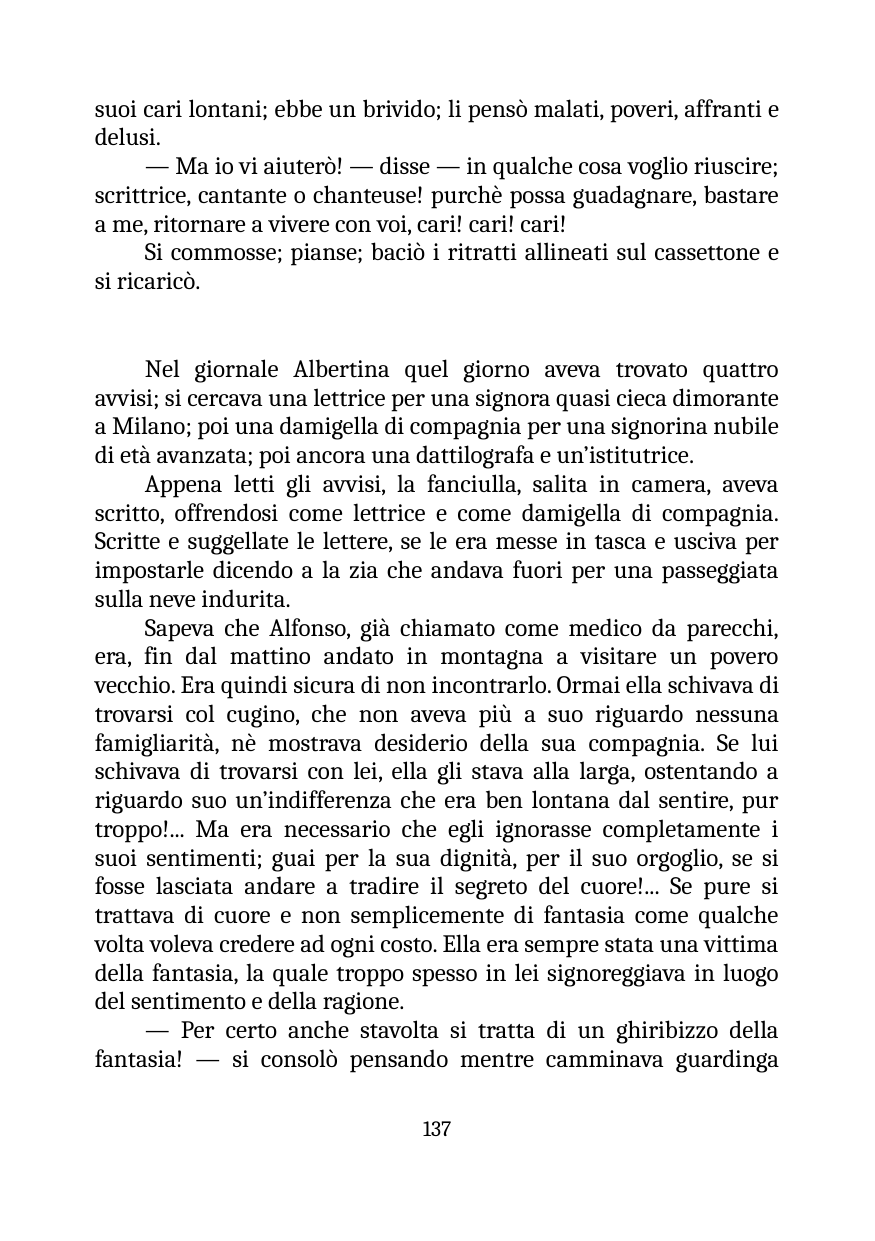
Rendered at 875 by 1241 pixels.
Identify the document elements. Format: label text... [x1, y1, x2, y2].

text suoi cari lontani; ebbe un brivido; li pensò malati, poveri, affranti e delusi. [94, 94, 779, 152]
text — Ma io vi aiuterò! — disse — in qualche cosa voglio riuscire; scrittrice, cantante o chanteuse! purchè possa guadagnare, bastare a me, ritornare a vivere con voi, cari! cari! cari! [94, 152, 779, 238]
text Nel giornale Albertina quel giorno aveva trovato quattro avvisi; si cercava una lettrice per una signora quasi cieca dimorante a Milano; poi una damigella di compagnia per una signorina nubile di età avanzata; poi ancora una dattilografa e un’istitutrice. [94, 355, 779, 470]
text — Per certo anche stavolta si tratta di un ghiribizzo della fantasia! — si consolò pensando mentre camminava guardinga [94, 1016, 779, 1073]
text Appena letti gli avvisi, la fanciulla, salita in camera, aveva scritto, offrendosi come lettrice e come damigella di compagnia. Scritte e suggellate le lettere, se le era messe in tasca e usciva per impostarle dicendo a la zia che andava fuori per una passeggiata sulla neve indurita. [94, 470, 779, 613]
text Sapeva che Alfonso, già chiamato come medico da parecchi, era, fin dal mattino andato in montagna a visitare un povero vecchio. Era quindi sicura di non incontrarlo. Ormai ella schivava di trovarsi col cugino, che non aveva più a suo riguardo nessuna famigliarità, nè mostrava desiderio della sua compagnia. Se lui schivava di trovarsi con lei, ella gli stava alla larga, ostentando a riguardo suo un’indifferenza che era ben lontana dal sentire, pur troppo!... Ma era necessario che egli ignorasse completamente i suoi sentimenti; guai per la sua dignità, per il suo orgoglio, se si fosse lasciata andare a tradire il segreto del cuore!... Se pure si trattava di cuore e non semplicemente di fantasia come qualche volta voleva credere ad ogni costo. Ella era sempre stata una vittima della fantasia, la quale troppo spesso in lei signoreggiava in luogo del sentimento e della ragione. [94, 613, 779, 1016]
text Si commosse; pianse; baciò i ritratti allineati sul cassettone e si ricaricò. [94, 238, 779, 296]
